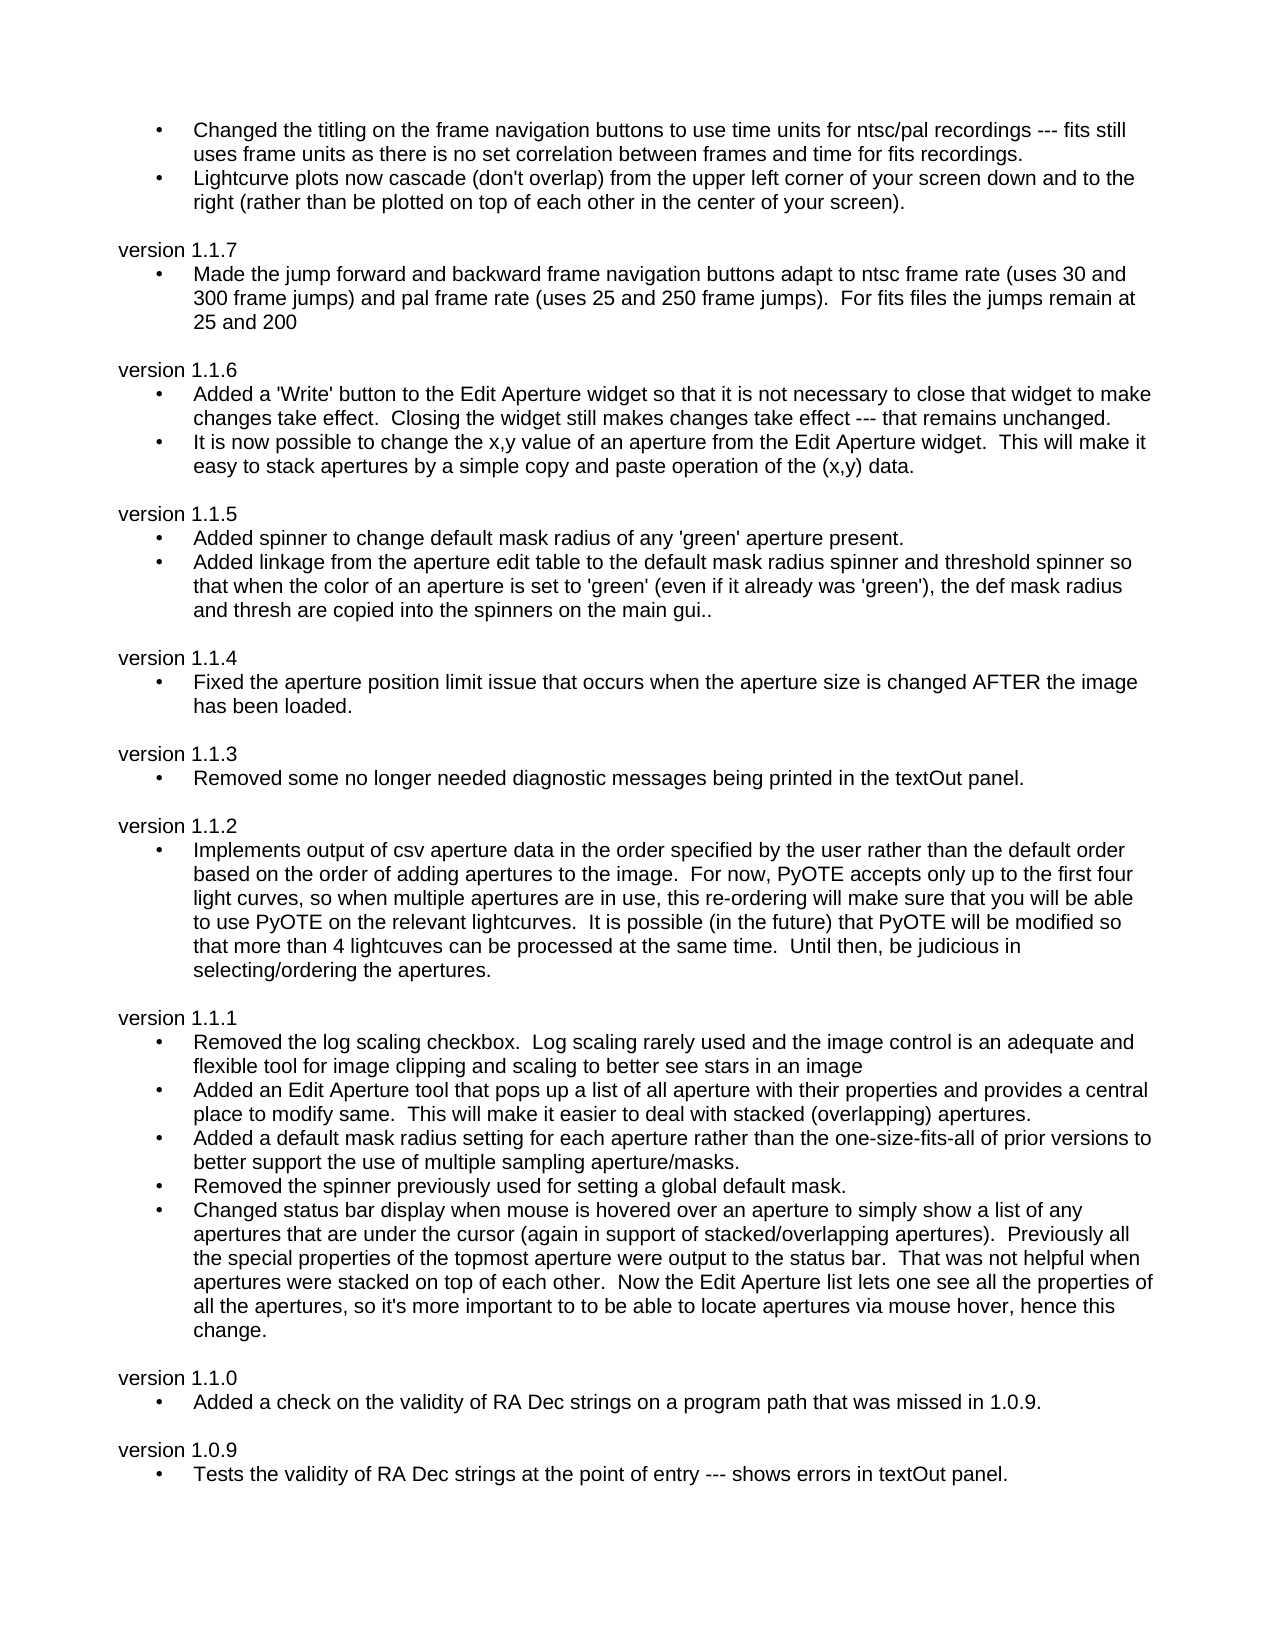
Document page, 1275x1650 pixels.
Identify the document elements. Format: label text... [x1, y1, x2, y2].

list Added a default mask radius setting for each aperture rather than the one-size-fits-all of prior versions to better support the use of multiple sampling aperture/masks. [156, 1126, 1157, 1174]
list Added linkage from the aperture edit table to the default mask radius spinner and threshold spinner so that when the color of an aperture is set to 'green' (even if it already was 'green'), the def mask radius and thresh are copied into the spinners on the main gui.. [156, 550, 1157, 646]
list Changed the titling on the frame navigation buttons to use time units for ntsc/pal recordings --- fits still uses frame units as there is no set correlation between frames and time for fits recordings. [156, 118, 1157, 166]
text version 1.1.2 [118, 814, 1157, 838]
list Made the jump forward and backward frame navigation buttons adapt to ntsc frame rate (uses 30 and 300 frame jumps) and pal frame rate (uses 25 and 250 frame jumps). For fits files the jumps remain at 25 and 200 [156, 262, 1157, 358]
text version 1.1.6 [118, 358, 1157, 382]
list Added a 'Write' button to the Edit Aperture widget so that it is not necessary to close that widget to make changes take effect. Closing the widget still makes changes take effect --- that remains unchanged. [156, 382, 1157, 430]
text version 1.1.0 [118, 1366, 1157, 1389]
text version 1.0.9 [118, 1437, 1157, 1461]
list Added an Edit Aperture tool that pops up a list of all aperture with their properties and provides a central place to modify same. This will make it easier to deal with stacked (overlapping) apertures. [156, 1078, 1157, 1126]
list Fixed the aperture position limit issue that occurs when the aperture size is changed AFTER the image has been loaded. [156, 670, 1157, 742]
list Changed status bar display when mouse is hovered over an aperture to simply show a list of any apertures that are under the cursor (again in support of stacked/overlapping apertures). Previously all the special properties of the topmost aperture were output to the status bar. That was not helpful when apertures were stacked on top of each other. Now the Edit Aperture list lets one see all the properties of all the apertures, so it's more important to to be able to locate apertures via mouse hover, hence this change. [156, 1198, 1157, 1366]
list Removed the log scaling checkbox. Log scaling rarely used and the image control is an adequate and flexible tool for image clipping and scaling to better see stars in an image [156, 1029, 1157, 1078]
list Removed some no longer needed diagnostic messages being printed in the textOut panel. [156, 766, 1157, 814]
text version 1.1.3 [118, 742, 1157, 766]
text version 1.1.1 [118, 1006, 1157, 1029]
text version 1.1.4 [118, 646, 1157, 670]
list Implements output of csv aperture data in the order specified by the user rather than the default order based on the order of adding apertures to the image. For now, PyOTE accepts only up to the first four light curves, so when multiple apertures are in use, this re-ordering will make sure that you will be able to use PyOTE on the relevant lightcurves. It is possible (in the future) that PyOTE will be modified so that more than 4 lightcuves can be processed at the same time. Until then, be judicious in selecting/ordering the apertures. [156, 838, 1157, 1006]
text version 1.1.5 [118, 502, 1157, 526]
list Added a check on the validity of RA Dec strings on a program path that was missed in 1.0.9. [156, 1389, 1157, 1437]
text version 1.1.7 [118, 238, 1157, 262]
list Removed the spinner previously used for setting a global default mask. [156, 1174, 1157, 1198]
list It is now possible to change the x,y value of an aperture from the Edit Aperture widget. This will make it easy to stack apertures by a simple copy and paste operation of the (x,y) data. [156, 430, 1157, 502]
list Tests the validity of RA Dec strings at the point of entry --- shows errors in textOut panel. [156, 1461, 1157, 1486]
list Added spinner to change default mask radius of any 'green' aperture present. [156, 526, 1157, 550]
list Lightcurve plots now cascade (don't overlap) from the upper left corner of your screen down and to the right (rather than be plotted on top of each other in the center of your screen). [156, 166, 1157, 238]
